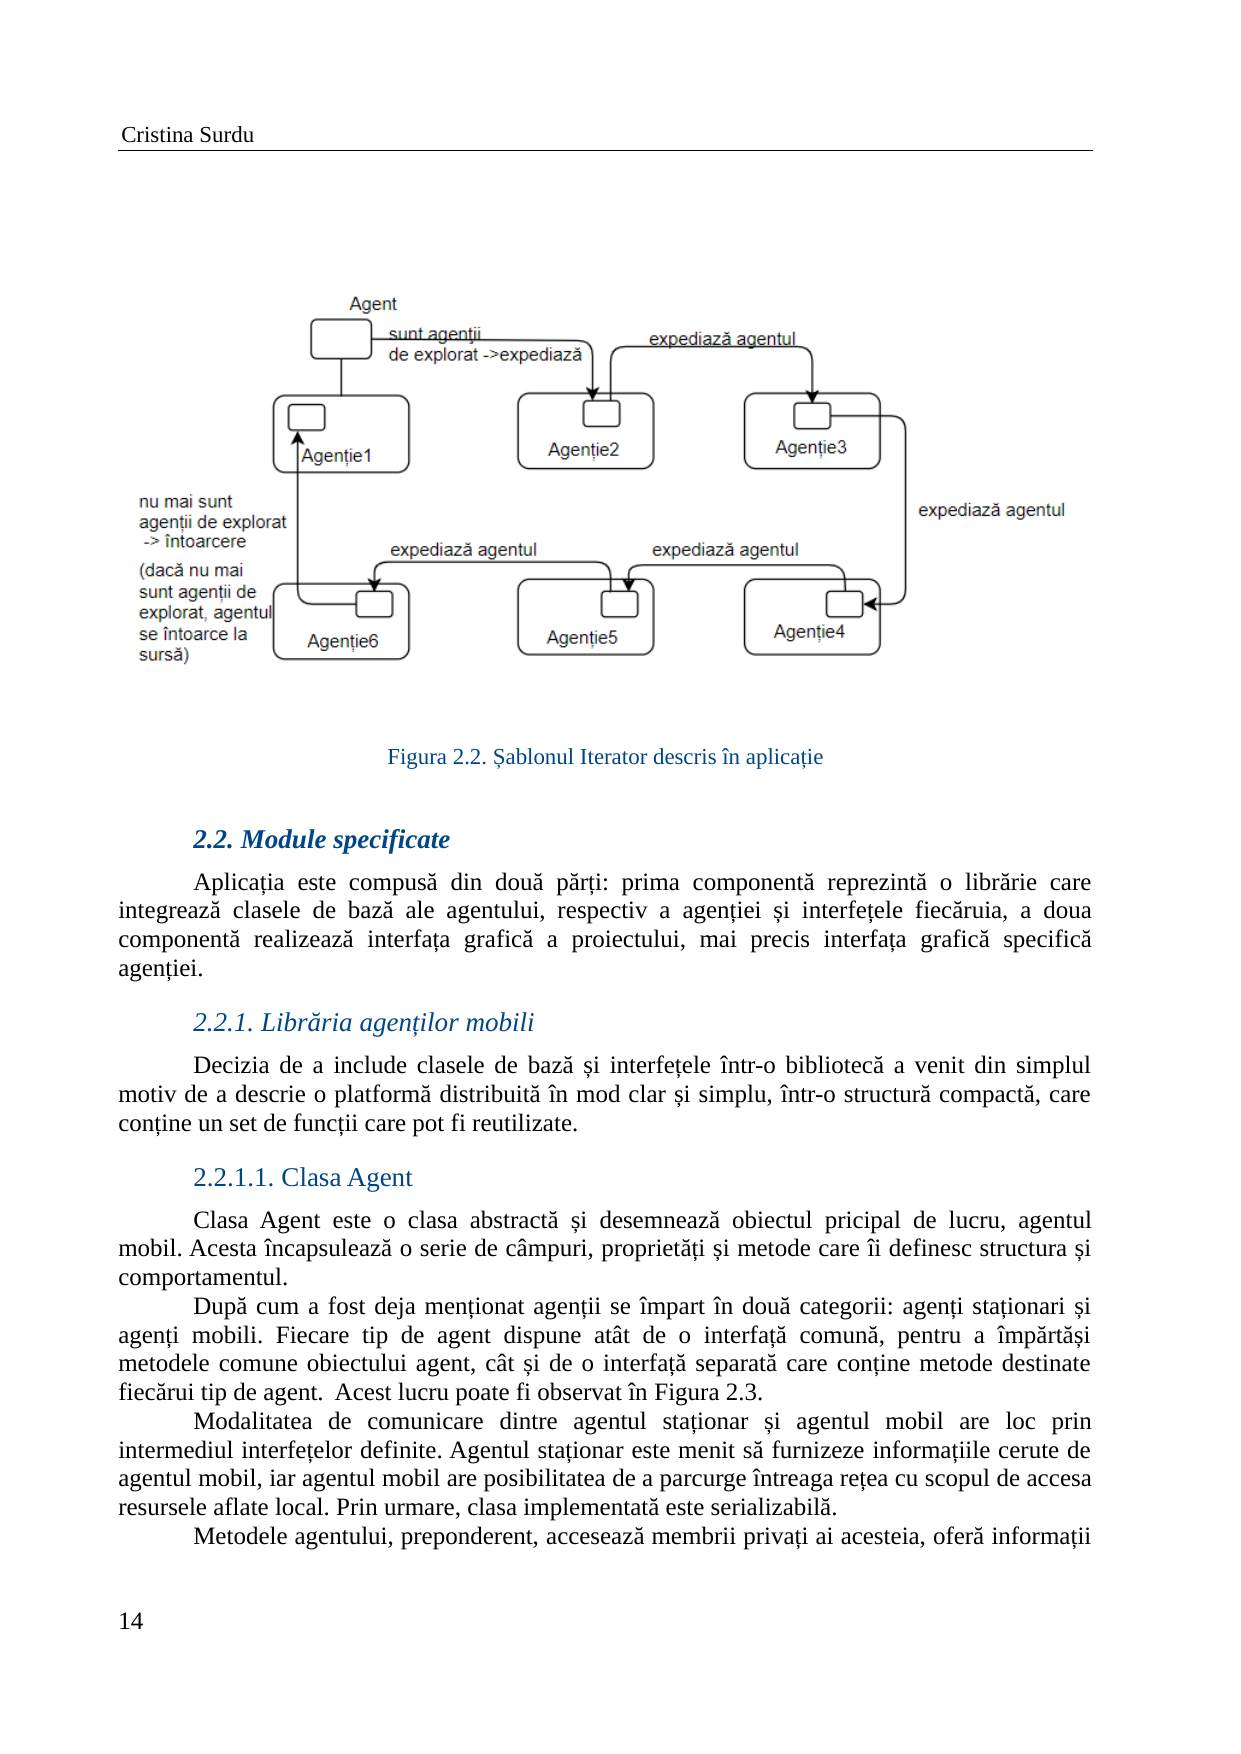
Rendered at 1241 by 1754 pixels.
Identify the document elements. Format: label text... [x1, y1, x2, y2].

text După cum a fost deja menționat agenții se împart în două categorii: agenți staționari și agenți mobili. Fiecare tip de agent dispune atât de o interfață comună, pentru a împărtăși metodele comune obiectului agent, cât și de o interfață separată care conține metode destinate fiecărui tip de agent. Acest lucru poate fi observat în Figura 2.3. [118, 1291, 1093, 1406]
subtitle Module specificate [193, 823, 1093, 854]
text Figura 2.2. Șablonul Iterator descris în aplicație [118, 739, 1093, 770]
text Metodele agentului, preponderent, accesează membrii privați ai acesteia, oferă informații [118, 1521, 1093, 1550]
subtitle Librăria agenților mobili [193, 1007, 1093, 1038]
text Clasa Agent este o clasa abstractă și desemnează obiectul pricipal de lucru, agentul mobil. Acesta încapsulează o serie de câmpuri, proprietăți și metode care îi definesc structura și comportamentul. [118, 1205, 1093, 1291]
text Aplicația este compusă din două părți: prima componentă reprezintă o librărie care integrează clasele de bază ale agentului, respectiv a agenției și interfețele fiecăruia, a doua componentă realizează interfața grafică a proiectului, mai precis interfața grafică specifică agenției. [118, 867, 1093, 982]
text Decizia de a include clasele de bază și interfețele într-o bibliotecă a venit din simplul motiv de a descrie o platformă distribuită în mod clar și simplu, într-o structură compactă, care conține un set de funcții care pot fi reutilizate. [118, 1050, 1093, 1136]
text Modalitatea de comunicare dintre agentul staționar și agentul mobil are loc prin intermediul interfețelor definite. Agentul staționar este menit să furnizeze informațiile cerute de agentul mobil, iar agentul mobil are posibilitatea de a parcurge întreaga rețea cu scopul de accesa resursele aflate local. Prin urmare, clasa implementată este serializabilă. [118, 1406, 1093, 1521]
picture [118, 180, 1093, 739]
subtitle Clasa Agent [193, 1161, 1093, 1192]
